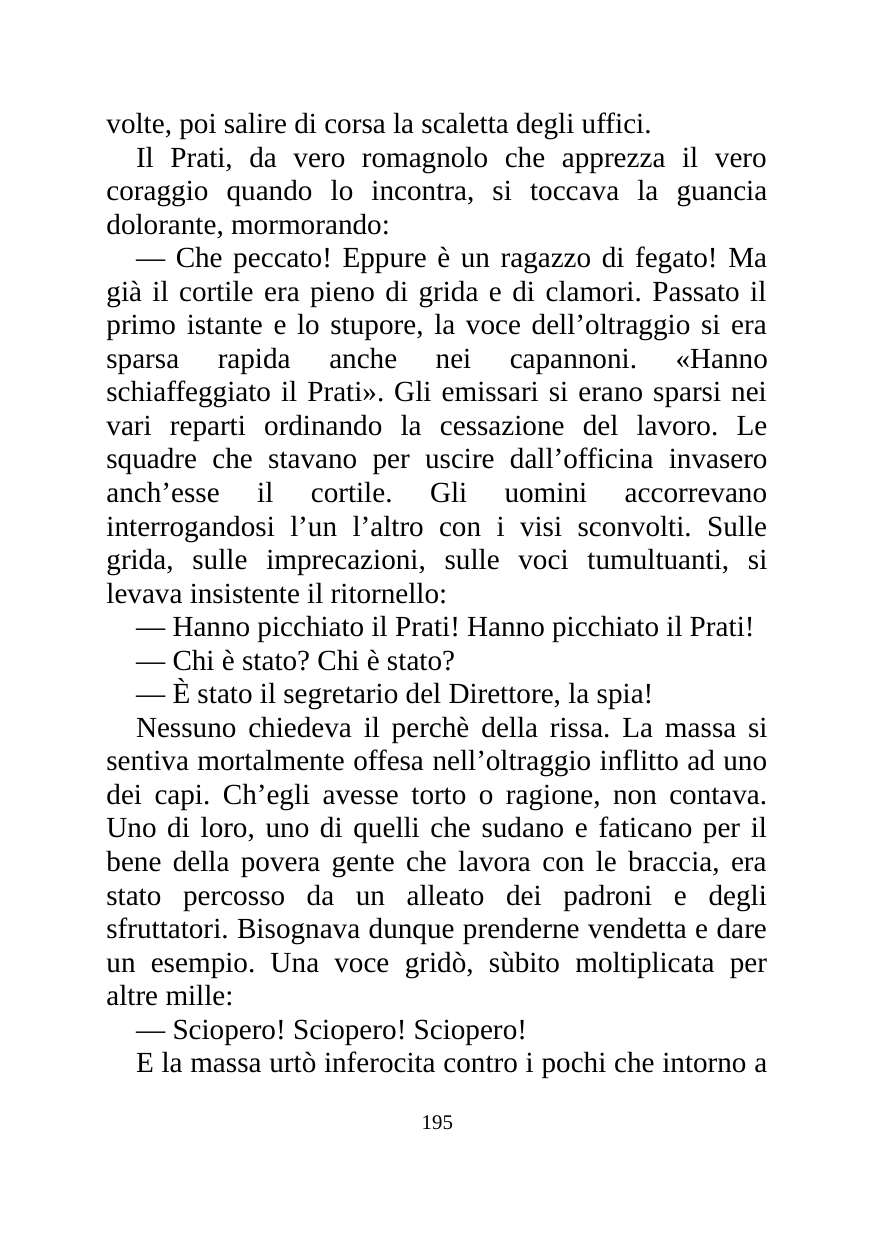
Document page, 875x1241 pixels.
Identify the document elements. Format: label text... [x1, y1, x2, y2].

text — Che peccato! Eppure è un ragazzo di fegato! Ma già il cortile era pieno di grida e di clamori. Passato il primo istante e lo stupore, la voce dell’oltraggio si era sparsa rapida anche nei capannoni. «Hanno schiaffeggiato il Prati». Gli emissari si erano sparsi nei vari reparti ordinando la cessazione del lavoro. Le squadre che stavano per uscire dall’officina invasero anch’esse il cortile. Gli uomini accorrevano interrogandosi l’un l’altro con i visi sconvolti. Sulle grida, sulle imprecazioni, sulle voci tumultuanti, si levava insistente il ritornello: [106, 240, 768, 609]
text — Chi è stato? Chi è stato? [106, 643, 768, 676]
text E la massa urtò inferocita contro i pochi che intorno a [106, 1045, 768, 1079]
text Nessuno chiedeva il perchè della rissa. La massa si sentiva mortalmente offesa nell’oltraggio inflitto ad uno dei capi. Ch’egli avesse torto o ragione, non contava. Uno di loro, uno di quelli che sudano e faticano per il bene della povera gente che lavora con le braccia, era stato percosso da un alleato dei padroni e degli sfruttatori. Bisognava dunque prenderne vendetta e dare un esempio. Una voce gridò, sùbito moltiplicata per altre mille: [106, 710, 768, 1012]
text volte, poi salire di corsa la scaletta degli uffici. [106, 106, 768, 140]
text Il Prati, da vero romagnolo che apprezza il vero coraggio quando lo incontra, si toccava la guancia dolorante, mormorando: [106, 140, 768, 240]
text — Hanno picchiato il Prati! Hanno picchiato il Prati! [106, 609, 768, 643]
text — Sciopero! Sciopero! Sciopero! [106, 1012, 768, 1045]
text — È stato il segretario del Direttore, la spia! [106, 676, 768, 710]
